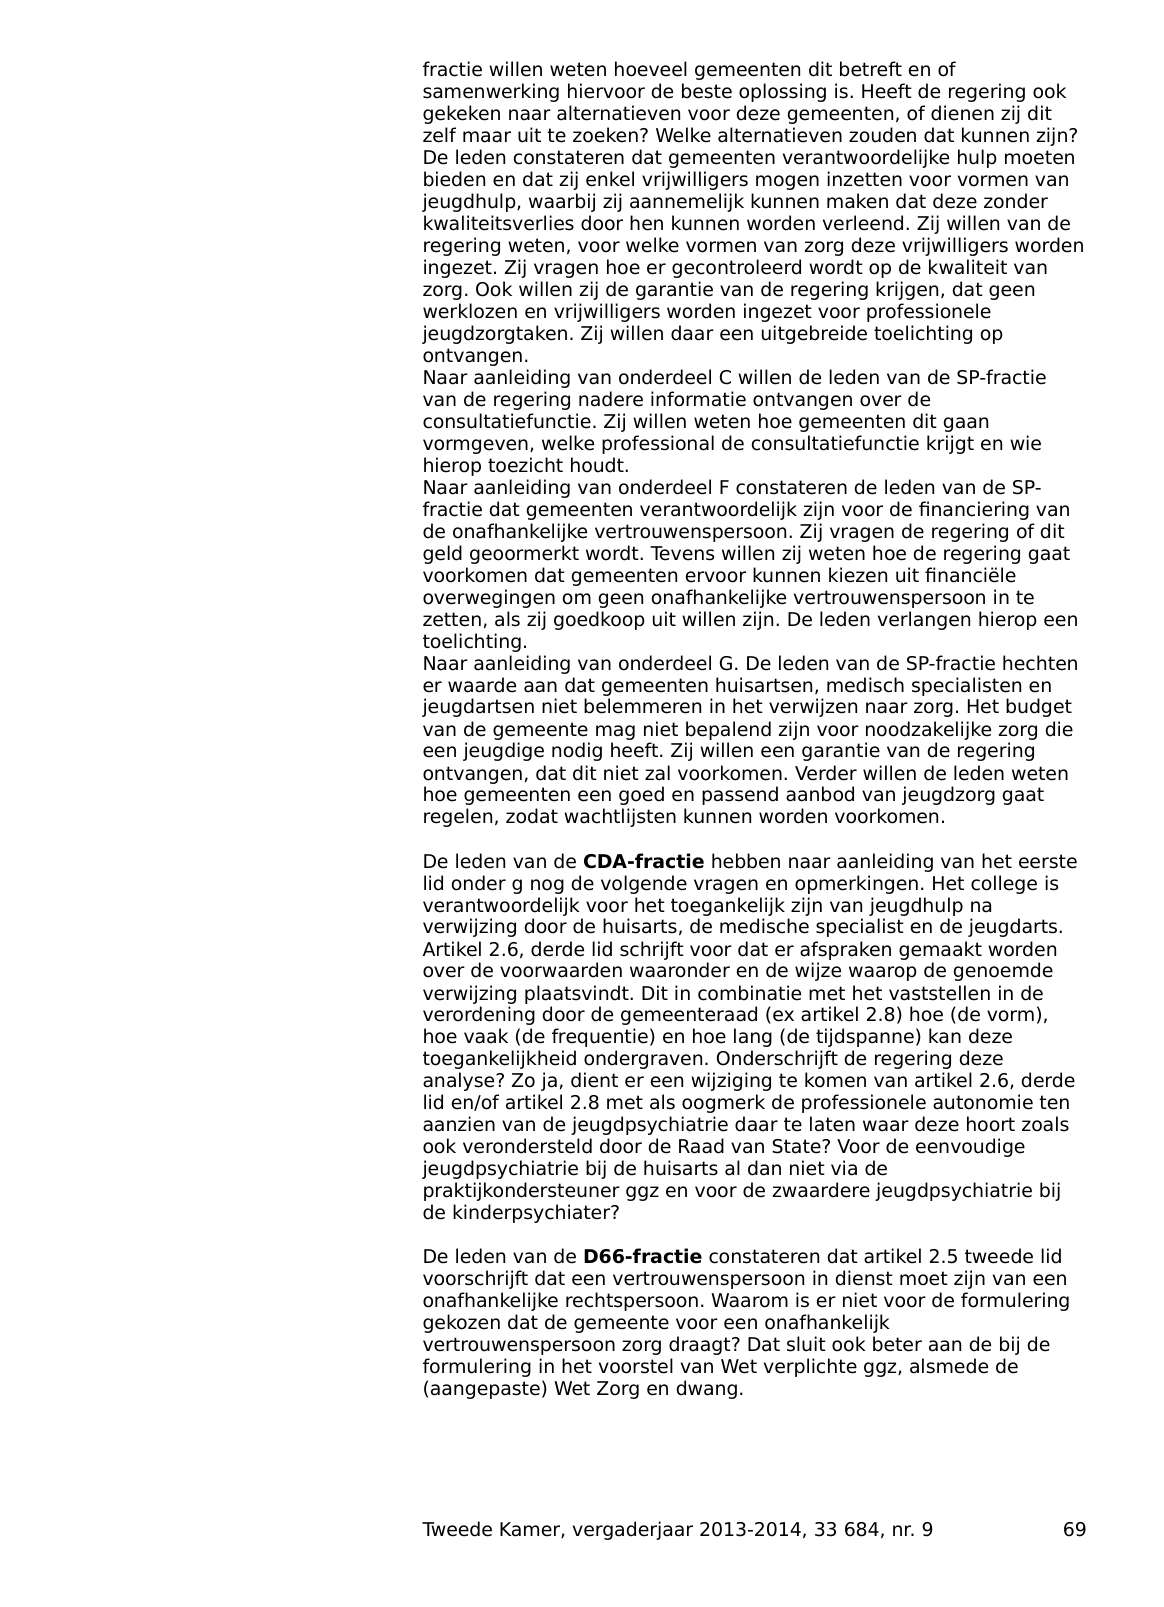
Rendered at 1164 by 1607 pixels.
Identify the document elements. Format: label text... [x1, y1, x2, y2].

text De leden van de D66-fractie constateren dat artikel 2.5 tweede lid voorschrijft dat een vertrouwenspersoon in dienst moet zijn van een onafhankelijke rechtspersoon. Waarom is er niet voor de formulering gekozen dat de gemeente voor een onafhankelijk vertrouwenspersoon zorg draagt? Dat sluit ook beter aan de bij de formulering in het voorstel van Wet verplichte ggz, alsmede de (aangepaste) Wet Zorg en dwang. [422, 1246, 1087, 1400]
text fractie willen weten hoeveel gemeenten dit betreft en of samenwerking hiervoor de beste oplossing is. Heeft de regering ook gekeken naar alternatieven voor deze gemeenten, of dienen zij dit zelf maar uit te zoeken? Welke alternatieven zouden dat kunnen zijn? [422, 59, 1087, 147]
text Naar aanleiding van onderdeel G. De leden van de SP-fractie hechten er waarde aan dat gemeenten huisartsen, medisch specialisten en jeugdartsen niet belemmeren in het verwijzen naar zorg. Het budget van de gemeente mag niet bepalend zijn voor noodzakelijke zorg die een jeugdige nodig heeft. Zij willen een garantie van de regering ontvangen, dat dit niet zal voorkomen. Verder willen de leden weten hoe gemeenten een goed en passend aanbod van jeugdzorg gaat regelen, zodat wachtlijsten kunnen worden voorkomen. [422, 652, 1087, 828]
text Naar aanleiding van onderdeel F constateren de leden van de SP-fractie dat gemeenten verantwoordelijk zijn voor de financiering van de onafhankelijke vertrouwenspersoon. Zij vragen de regering of dit geld geoormerkt wordt. Tevens willen zij weten hoe de regering gaat voorkomen dat gemeenten ervoor kunnen kiezen uit financiële overwegingen om geen onafhankelijke vertrouwenspersoon in te zetten, als zij goedkoop uit willen zijn. De leden verlangen hierop een toelichting. [422, 477, 1087, 652]
text De leden van de CDA-fractie hebben naar aanleiding van het eerste lid onder g nog de volgende vragen en opmerkingen. Het college is verantwoordelijk voor het toegankelijk zijn van jeugdhulp na verwijzing door de huisarts, de medische specialist en de jeugdarts. Artikel 2.6, derde lid schrijft voor dat er afspraken gemaakt worden over de voorwaarden waaronder en de wijze waarop de genoemde verwijzing plaatsvindt. Dit in combinatie met het vaststellen in de verordening door de gemeenteraad (ex artikel 2.8) hoe (de vorm), hoe vaak (de frequentie) en hoe lang (de tijdspanne) kan deze toegankelijkheid ondergraven. Onderschrijft de regering deze analyse? Zo ja, dient er een wijziging te komen van artikel 2.6, derde lid en/of artikel 2.8 met als oogmerk de professionele autonomie ten aanzien van de jeugdpsychiatrie daar te laten waar deze hoort zoals ook verondersteld door de Raad van State? Voor de eenvoudige jeugdpsychiatrie bij de huisarts al dan niet via de praktijkondersteuner ggz en voor de zwaardere jeugdpsychiatrie bij de kinderpsychiater? [422, 851, 1087, 1224]
text Naar aanleiding van onderdeel C willen de leden van de SP-fractie van de regering nadere informatie ontvangen over de consultatiefunctie. Zij willen weten hoe gemeenten dit gaan vormgeven, welke professional de consultatiefunctie krijgt en wie hierop toezicht houdt. [422, 367, 1087, 477]
text De leden constateren dat gemeenten verantwoordelijke hulp moeten bieden en dat zij enkel vrijwilligers mogen inzetten voor vormen van jeugdhulp, waarbij zij aannemelijk kunnen maken dat deze zonder kwaliteitsverlies door hen kunnen worden verleend. Zij willen van de regering weten, voor welke vormen van zorg deze vrijwilligers worden ingezet. Zij vragen hoe er gecontroleerd wordt op de kwaliteit van zorg. Ook willen zij de garantie van de regering krijgen, dat geen werklozen en vrijwilligers worden ingezet voor professionele jeugdzorgtaken. Zij willen daar een uitgebreide toelichting op ontvangen. [422, 147, 1087, 367]
